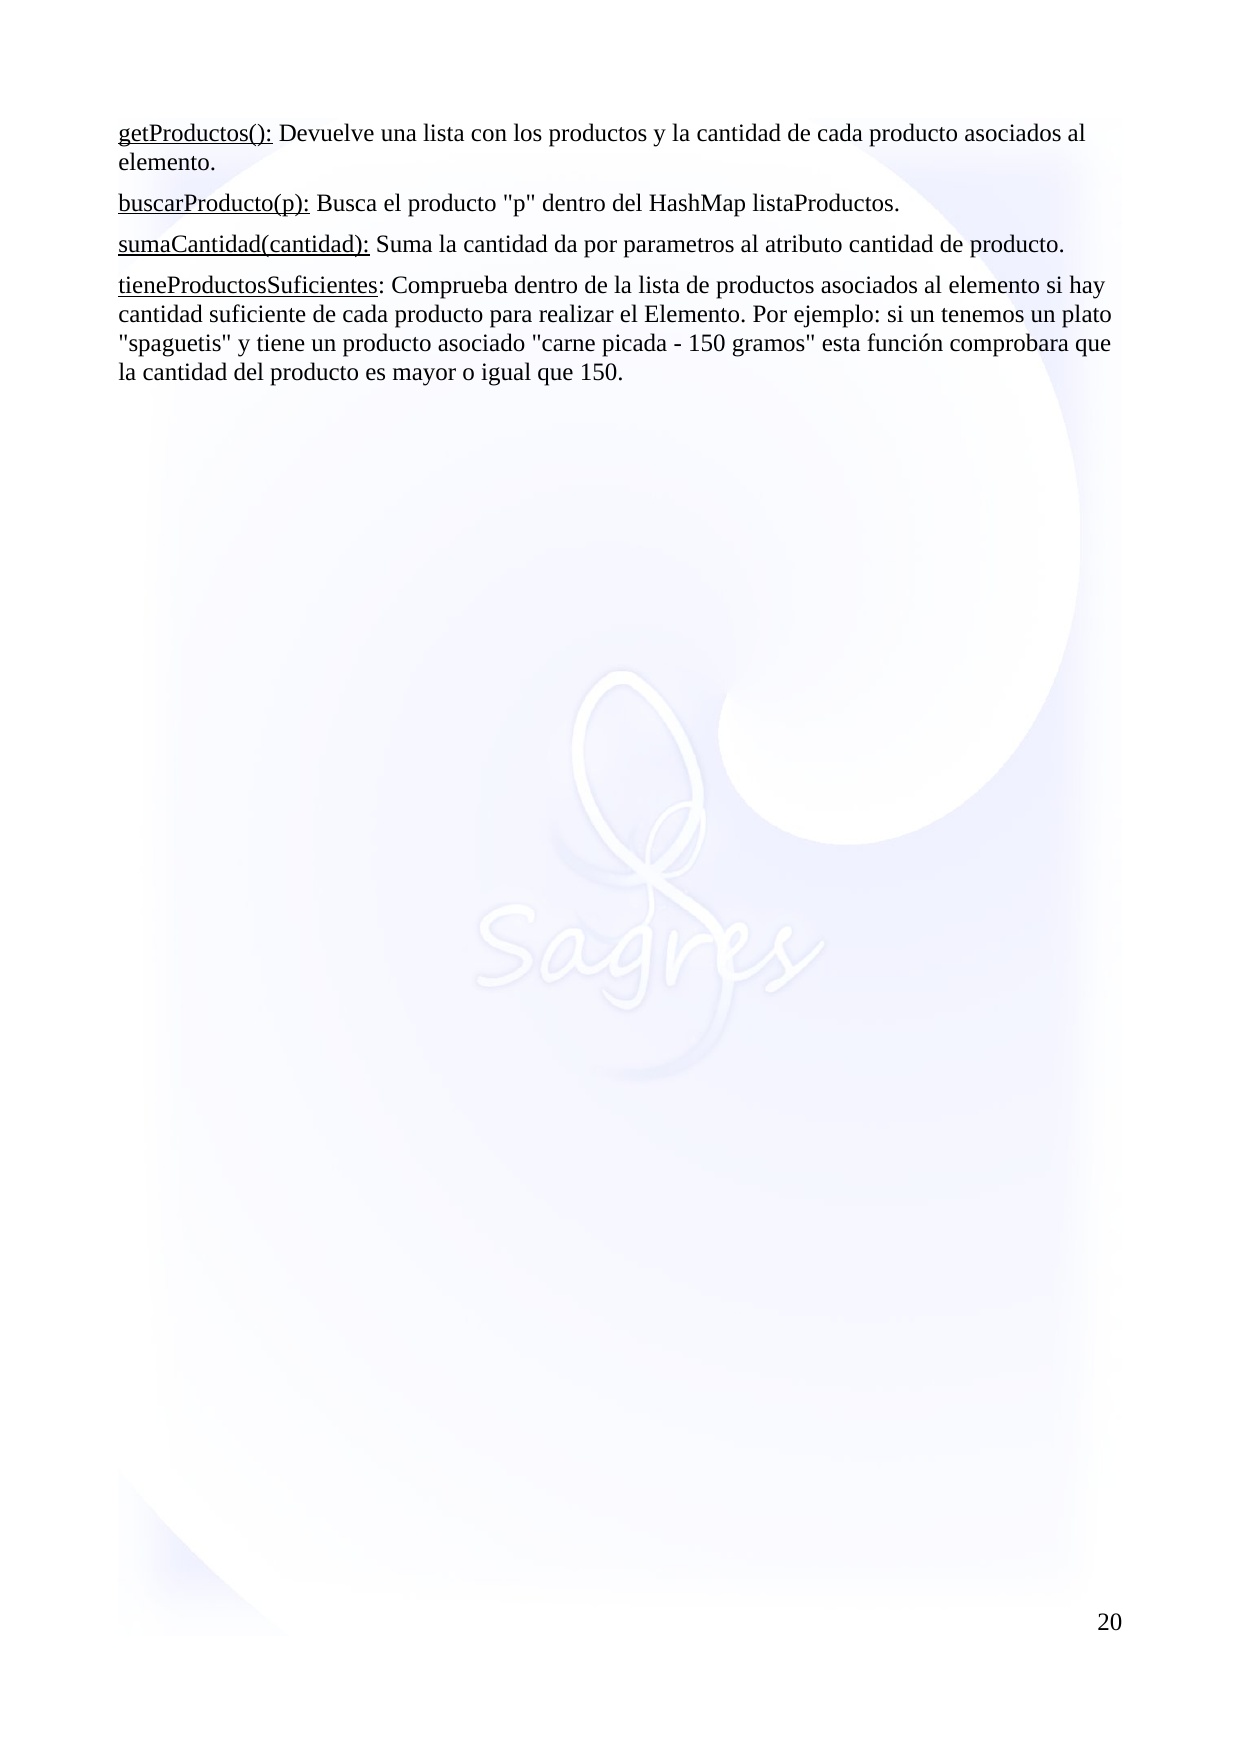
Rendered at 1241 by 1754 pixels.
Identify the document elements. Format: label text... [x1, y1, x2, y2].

picture [118, 258, 1122, 271]
picture [118, 386, 1122, 1636]
picture [118, 176, 1122, 188]
text buscarProducto(p): Busca el producto "p" dentro del HashMap listaProductos. [118, 188, 1122, 217]
text tieneProductosSuficientes: Comprueba dentro de la lista de productos asociados al elemento si hay cantidad suficiente de cada producto para realizar el Elemento. Por ejemplo: si un tenemos un plato "spaguetis" y tiene un producto asociado "carne picada - 150 gramos" esta función comprobara que la cantidad del producto es mayor o igual que 150. [118, 271, 1122, 386]
text getProductos(): Devuelve una lista con los productos y la cantidad de cada producto asociados al elemento. [118, 118, 1122, 176]
picture [118, 217, 1122, 229]
text sumaCantidad(cantidad): Suma la cantidad da por parametros al atributo cantidad de producto. [118, 229, 1122, 258]
